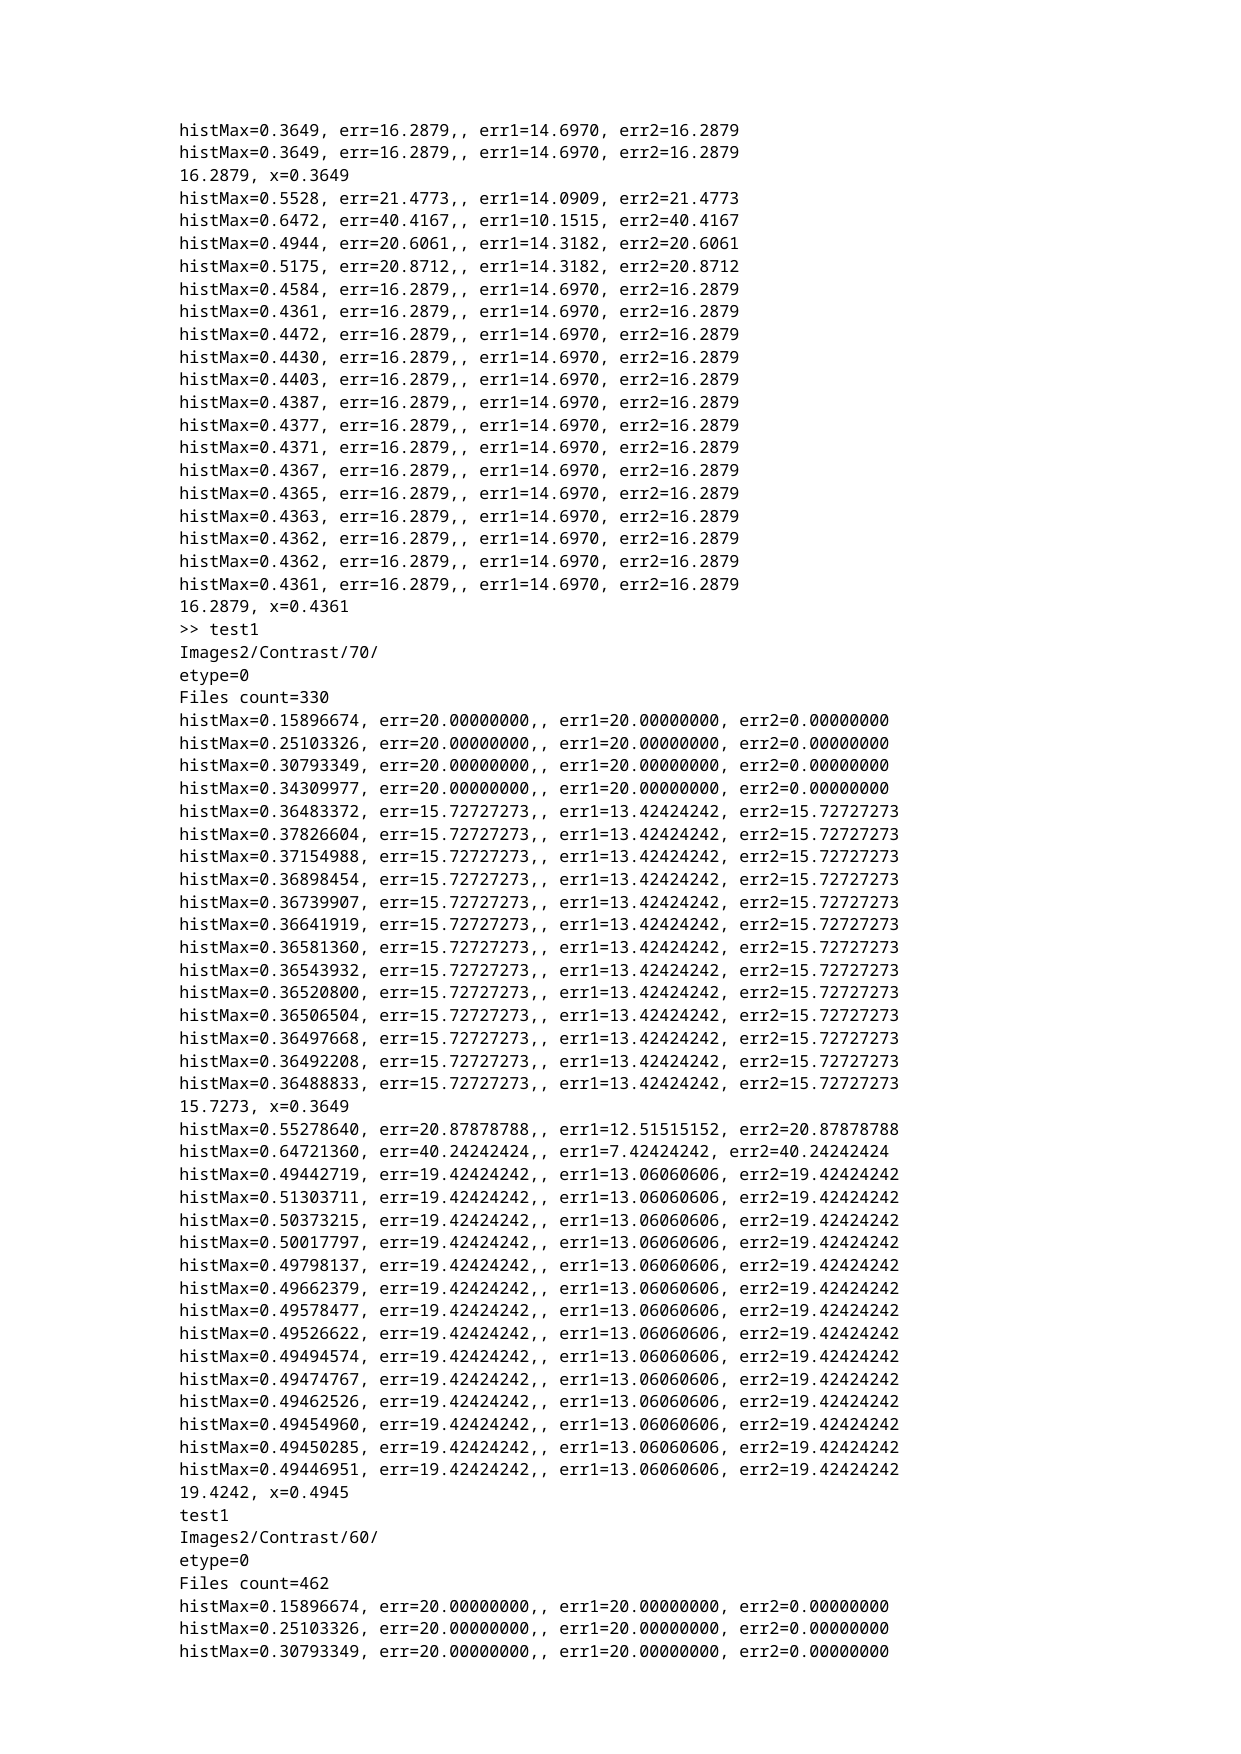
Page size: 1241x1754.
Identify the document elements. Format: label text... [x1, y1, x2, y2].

text 16.2879, x=0.3649 [118, 163, 1122, 186]
text test1 [118, 1503, 1122, 1526]
text histMax=0.36492208, err=15.72727273,, err1=13.42424242, err2=15.72727273 [118, 1049, 1122, 1072]
text Files count=462 [118, 1571, 1122, 1594]
text histMax=0.36506504, err=15.72727273,, err1=13.42424242, err2=15.72727273 [118, 1004, 1122, 1026]
text histMax=0.4362, err=16.2879,, err1=14.6970, err2=16.2879 [118, 527, 1122, 549]
text histMax=0.49462526, err=19.42424242,, err1=13.06060606, err2=19.42424242 [118, 1390, 1122, 1412]
text histMax=0.15896674, err=20.00000000,, err1=20.00000000, err2=0.00000000 [118, 708, 1122, 731]
text Images2/Contrast/60/ [118, 1526, 1122, 1549]
text histMax=0.49662379, err=19.42424242,, err1=13.06060606, err2=19.42424242 [118, 1276, 1122, 1299]
text histMax=0.3649, err=16.2879,, err1=14.6970, err2=16.2879 [118, 118, 1122, 141]
text Images2/Contrast/70/ [118, 640, 1122, 663]
text histMax=0.36898454, err=15.72727273,, err1=13.42424242, err2=15.72727273 [118, 867, 1122, 890]
text histMax=0.49454960, err=19.42424242,, err1=13.06060606, err2=19.42424242 [118, 1412, 1122, 1435]
text histMax=0.49474767, err=19.42424242,, err1=13.06060606, err2=19.42424242 [118, 1367, 1122, 1390]
text histMax=0.49442719, err=19.42424242,, err1=13.06060606, err2=19.42424242 [118, 1163, 1122, 1185]
text histMax=0.36641919, err=15.72727273,, err1=13.42424242, err2=15.72727273 [118, 913, 1122, 936]
text etype=0 [118, 1549, 1122, 1571]
text histMax=0.49446951, err=19.42424242,, err1=13.06060606, err2=19.42424242 [118, 1458, 1122, 1481]
text histMax=0.49798137, err=19.42424242,, err1=13.06060606, err2=19.42424242 [118, 1253, 1122, 1276]
text 19.4242, x=0.4945 [118, 1481, 1122, 1503]
text histMax=0.4472, err=16.2879,, err1=14.6970, err2=16.2879 [118, 322, 1122, 345]
text histMax=0.30793349, err=20.00000000,, err1=20.00000000, err2=0.00000000 [118, 1639, 1122, 1662]
text histMax=0.37826604, err=15.72727273,, err1=13.42424242, err2=15.72727273 [118, 822, 1122, 845]
text histMax=0.49450285, err=19.42424242,, err1=13.06060606, err2=19.42424242 [118, 1435, 1122, 1458]
text histMax=0.4371, err=16.2879,, err1=14.6970, err2=16.2879 [118, 436, 1122, 459]
text histMax=0.4430, err=16.2879,, err1=14.6970, err2=16.2879 [118, 345, 1122, 368]
text histMax=0.49578477, err=19.42424242,, err1=13.06060606, err2=19.42424242 [118, 1299, 1122, 1322]
text 16.2879, x=0.4361 [118, 595, 1122, 618]
text >> test1 [118, 618, 1122, 640]
text histMax=0.49526622, err=19.42424242,, err1=13.06060606, err2=19.42424242 [118, 1322, 1122, 1344]
text histMax=0.6472, err=40.4167,, err1=10.1515, err2=40.4167 [118, 209, 1122, 232]
text histMax=0.49494574, err=19.42424242,, err1=13.06060606, err2=19.42424242 [118, 1344, 1122, 1367]
text histMax=0.50373215, err=19.42424242,, err1=13.06060606, err2=19.42424242 [118, 1208, 1122, 1231]
text histMax=0.25103326, err=20.00000000,, err1=20.00000000, err2=0.00000000 [118, 731, 1122, 754]
text histMax=0.50017797, err=19.42424242,, err1=13.06060606, err2=19.42424242 [118, 1231, 1122, 1253]
text histMax=0.36543932, err=15.72727273,, err1=13.42424242, err2=15.72727273 [118, 958, 1122, 981]
text histMax=0.4387, err=16.2879,, err1=14.6970, err2=16.2879 [118, 391, 1122, 413]
text histMax=0.36483372, err=15.72727273,, err1=13.42424242, err2=15.72727273 [118, 799, 1122, 822]
text histMax=0.4362, err=16.2879,, err1=14.6970, err2=16.2879 [118, 549, 1122, 572]
text histMax=0.3649, err=16.2879,, err1=14.6970, err2=16.2879 [118, 141, 1122, 163]
text 15.7273, x=0.3649 [118, 1094, 1122, 1117]
text histMax=0.4367, err=16.2879,, err1=14.6970, err2=16.2879 [118, 459, 1122, 481]
text histMax=0.25103326, err=20.00000000,, err1=20.00000000, err2=0.00000000 [118, 1617, 1122, 1639]
text histMax=0.36739907, err=15.72727273,, err1=13.42424242, err2=15.72727273 [118, 890, 1122, 913]
text histMax=0.4361, err=16.2879,, err1=14.6970, err2=16.2879 [118, 572, 1122, 595]
text histMax=0.15896674, err=20.00000000,, err1=20.00000000, err2=0.00000000 [118, 1594, 1122, 1617]
text histMax=0.4365, err=16.2879,, err1=14.6970, err2=16.2879 [118, 481, 1122, 504]
text histMax=0.55278640, err=20.87878788,, err1=12.51515152, err2=20.87878788 [118, 1117, 1122, 1140]
text histMax=0.30793349, err=20.00000000,, err1=20.00000000, err2=0.00000000 [118, 754, 1122, 777]
text histMax=0.4363, err=16.2879,, err1=14.6970, err2=16.2879 [118, 504, 1122, 527]
text histMax=0.4377, err=16.2879,, err1=14.6970, err2=16.2879 [118, 413, 1122, 436]
text histMax=0.5175, err=20.8712,, err1=14.3182, err2=20.8712 [118, 254, 1122, 277]
text histMax=0.51303711, err=19.42424242,, err1=13.06060606, err2=19.42424242 [118, 1185, 1122, 1208]
text histMax=0.37154988, err=15.72727273,, err1=13.42424242, err2=15.72727273 [118, 845, 1122, 867]
text histMax=0.4944, err=20.6061,, err1=14.3182, err2=20.6061 [118, 232, 1122, 254]
text histMax=0.4584, err=16.2879,, err1=14.6970, err2=16.2879 [118, 277, 1122, 300]
text histMax=0.34309977, err=20.00000000,, err1=20.00000000, err2=0.00000000 [118, 777, 1122, 799]
text Files count=330 [118, 686, 1122, 708]
text histMax=0.36581360, err=15.72727273,, err1=13.42424242, err2=15.72727273 [118, 936, 1122, 958]
text histMax=0.36497668, err=15.72727273,, err1=13.42424242, err2=15.72727273 [118, 1026, 1122, 1049]
text histMax=0.5528, err=21.4773,, err1=14.0909, err2=21.4773 [118, 186, 1122, 209]
text histMax=0.64721360, err=40.24242424,, err1=7.42424242, err2=40.24242424 [118, 1140, 1122, 1163]
text etype=0 [118, 663, 1122, 686]
text histMax=0.36488833, err=15.72727273,, err1=13.42424242, err2=15.72727273 [118, 1072, 1122, 1094]
text histMax=0.4361, err=16.2879,, err1=14.6970, err2=16.2879 [118, 300, 1122, 322]
text histMax=0.4403, err=16.2879,, err1=14.6970, err2=16.2879 [118, 368, 1122, 391]
text histMax=0.36520800, err=15.72727273,, err1=13.42424242, err2=15.72727273 [118, 981, 1122, 1004]
